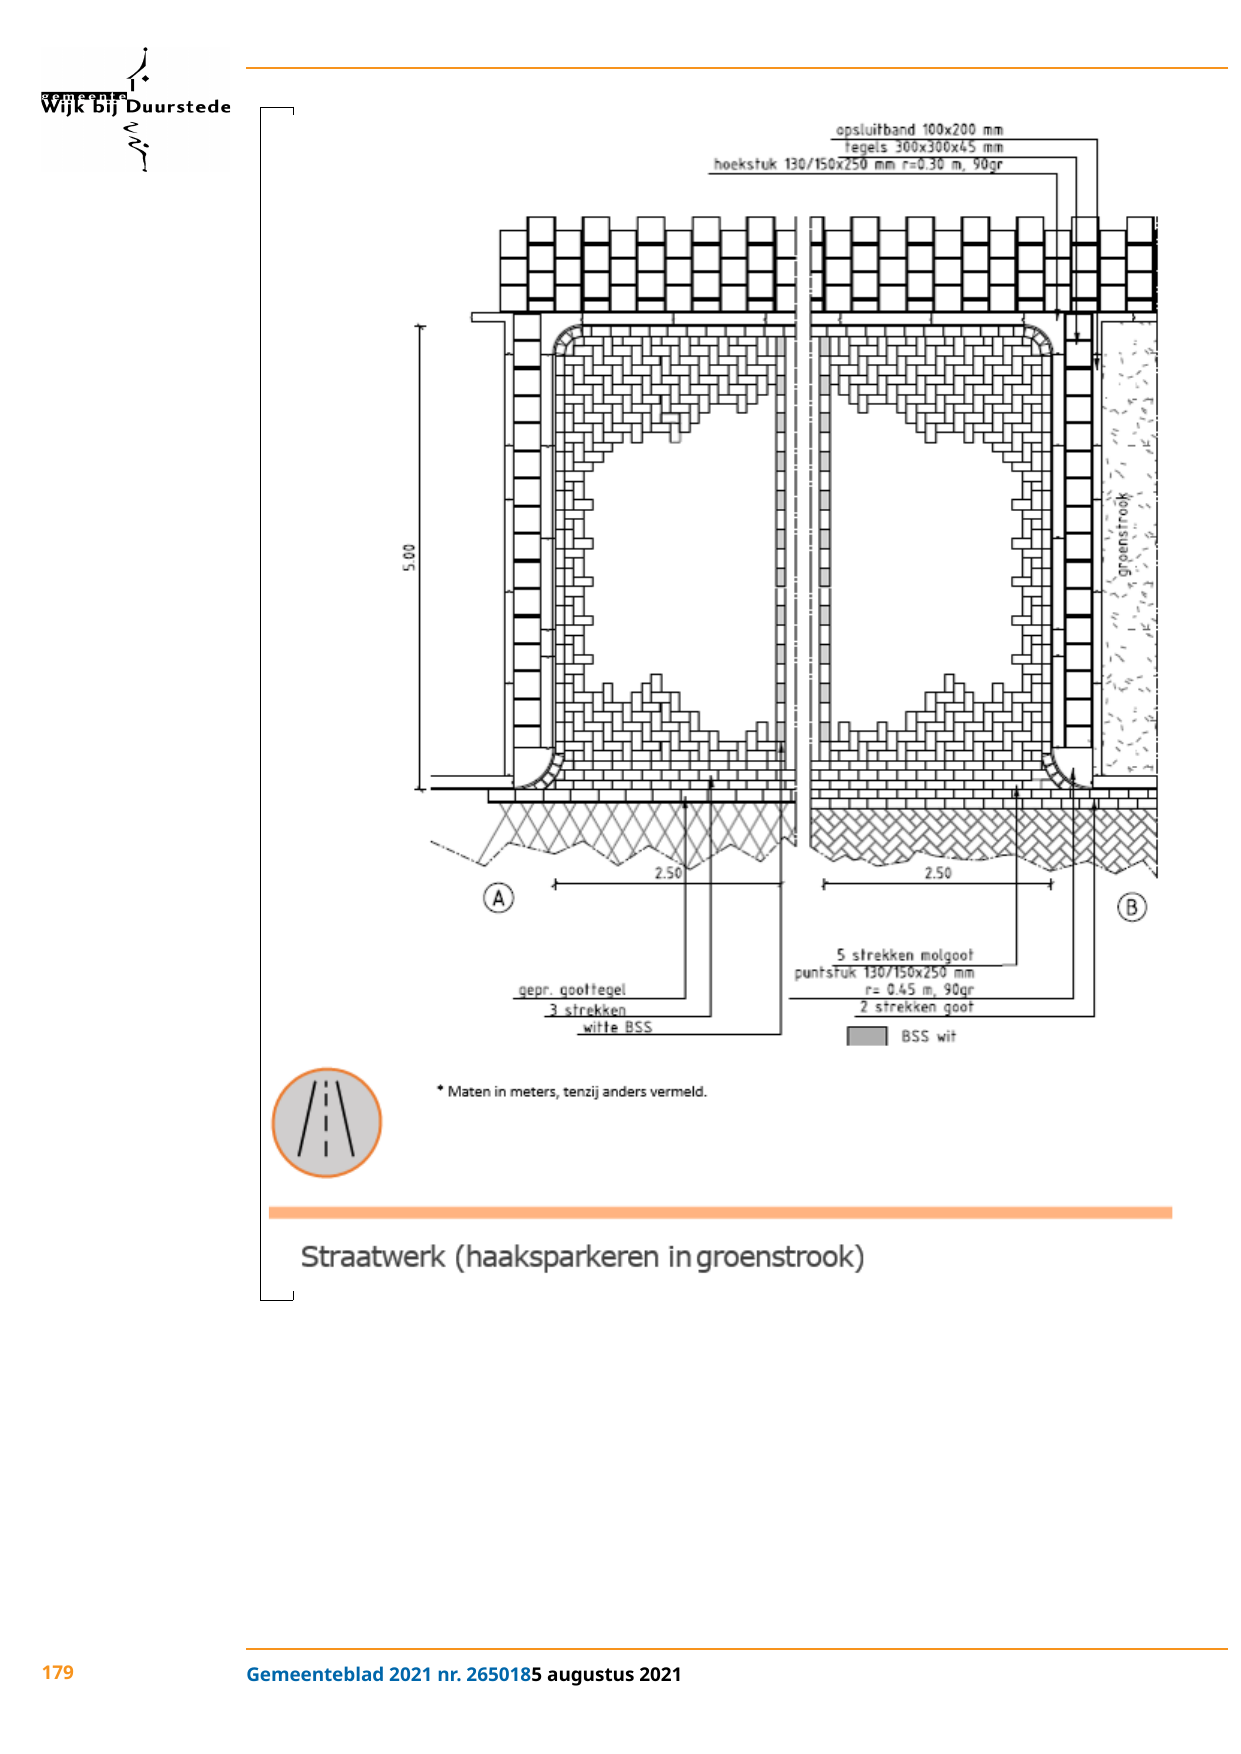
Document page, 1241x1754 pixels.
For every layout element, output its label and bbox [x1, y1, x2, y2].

picture [268, 115, 1173, 1291]
picture [41, 47, 231, 172]
